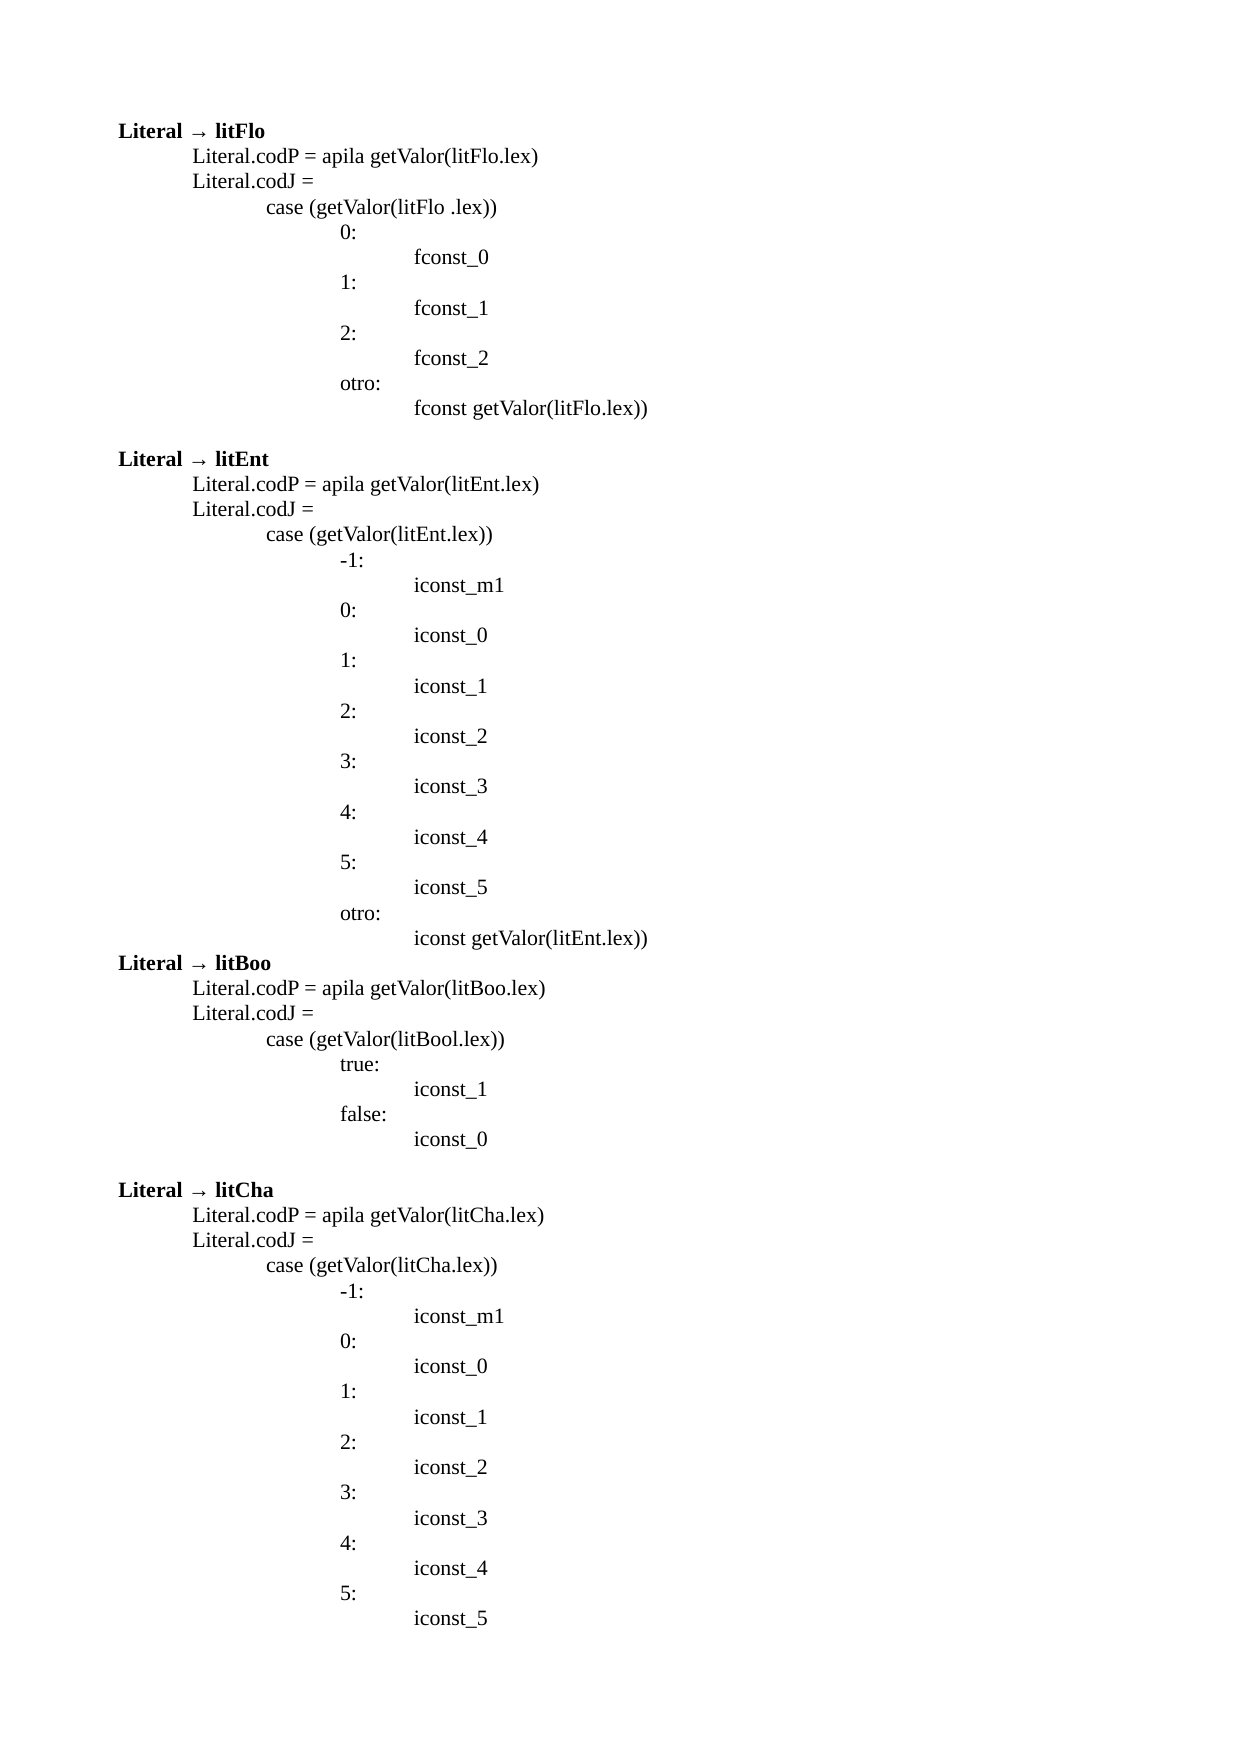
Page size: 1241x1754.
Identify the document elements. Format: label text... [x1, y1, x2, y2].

text case (getValor(litFlo .lex)) [118, 194, 1122, 219]
text 4: [118, 1530, 1122, 1555]
text case (getValor(litCha.lex)) [118, 1252, 1122, 1278]
text 3: [118, 1479, 1122, 1504]
text 2: [118, 698, 1122, 723]
text Literal.codP = apila getValor(litFlo.lex) [118, 143, 1122, 168]
text fconst_1 [118, 294, 1122, 320]
text iconst_2 [118, 723, 1122, 748]
text Literal.codP = apila getValor(litBoo.lex) [118, 975, 1122, 1000]
text true: [118, 1051, 1122, 1076]
text 3: [118, 748, 1122, 773]
text iconst_3 [118, 1504, 1122, 1530]
text 5: [118, 849, 1122, 874]
text fconst_0 [118, 244, 1122, 269]
text 1: [118, 647, 1122, 673]
text Literal → litFlo [118, 118, 1122, 143]
text iconst_0 [118, 1353, 1122, 1378]
text Literal.codJ = [118, 496, 1122, 521]
text Literal.codJ = [118, 1000, 1122, 1026]
text 0: [118, 1328, 1122, 1353]
text iconst_0 [118, 1126, 1122, 1152]
text otro: [118, 370, 1122, 395]
text Literal → litBoo [118, 950, 1122, 975]
text -1: [118, 547, 1122, 572]
text -1: [118, 1278, 1122, 1303]
text otro: [118, 899, 1122, 925]
text 2: [118, 1429, 1122, 1454]
text Literal → litEnt [118, 446, 1122, 471]
text iconst_5 [118, 874, 1122, 899]
text 1: [118, 269, 1122, 294]
text 2: [118, 320, 1122, 345]
text iconst_m1 [118, 572, 1122, 597]
text 1: [118, 1378, 1122, 1404]
text iconst_1 [118, 1076, 1122, 1101]
text fconst getValor(litFlo.lex)) [118, 395, 1122, 421]
text fconst_2 [118, 345, 1122, 370]
text Literal.codP = apila getValor(litCha.lex) [118, 1202, 1122, 1227]
text iconst_4 [118, 1555, 1122, 1580]
text iconst_5 [118, 1605, 1122, 1631]
text case (getValor(litBool.lex)) [118, 1026, 1122, 1051]
text false: [118, 1101, 1122, 1126]
text iconst_4 [118, 824, 1122, 849]
text Literal.codJ = [118, 1227, 1122, 1252]
text case (getValor(litEnt.lex)) [118, 521, 1122, 547]
text iconst_m1 [118, 1303, 1122, 1328]
text 0: [118, 597, 1122, 622]
text iconst_1 [118, 673, 1122, 698]
text iconst getValor(litEnt.lex)) [118, 925, 1122, 950]
text 5: [118, 1580, 1122, 1605]
text Literal.codJ = [118, 168, 1122, 194]
text iconst_3 [118, 773, 1122, 799]
text 4: [118, 799, 1122, 824]
text iconst_0 [118, 622, 1122, 647]
text Literal → litCha [118, 1177, 1122, 1202]
text Literal.codP = apila getValor(litEnt.lex) [118, 471, 1122, 496]
text 0: [118, 219, 1122, 244]
text iconst_1 [118, 1404, 1122, 1429]
text iconst_2 [118, 1454, 1122, 1479]
